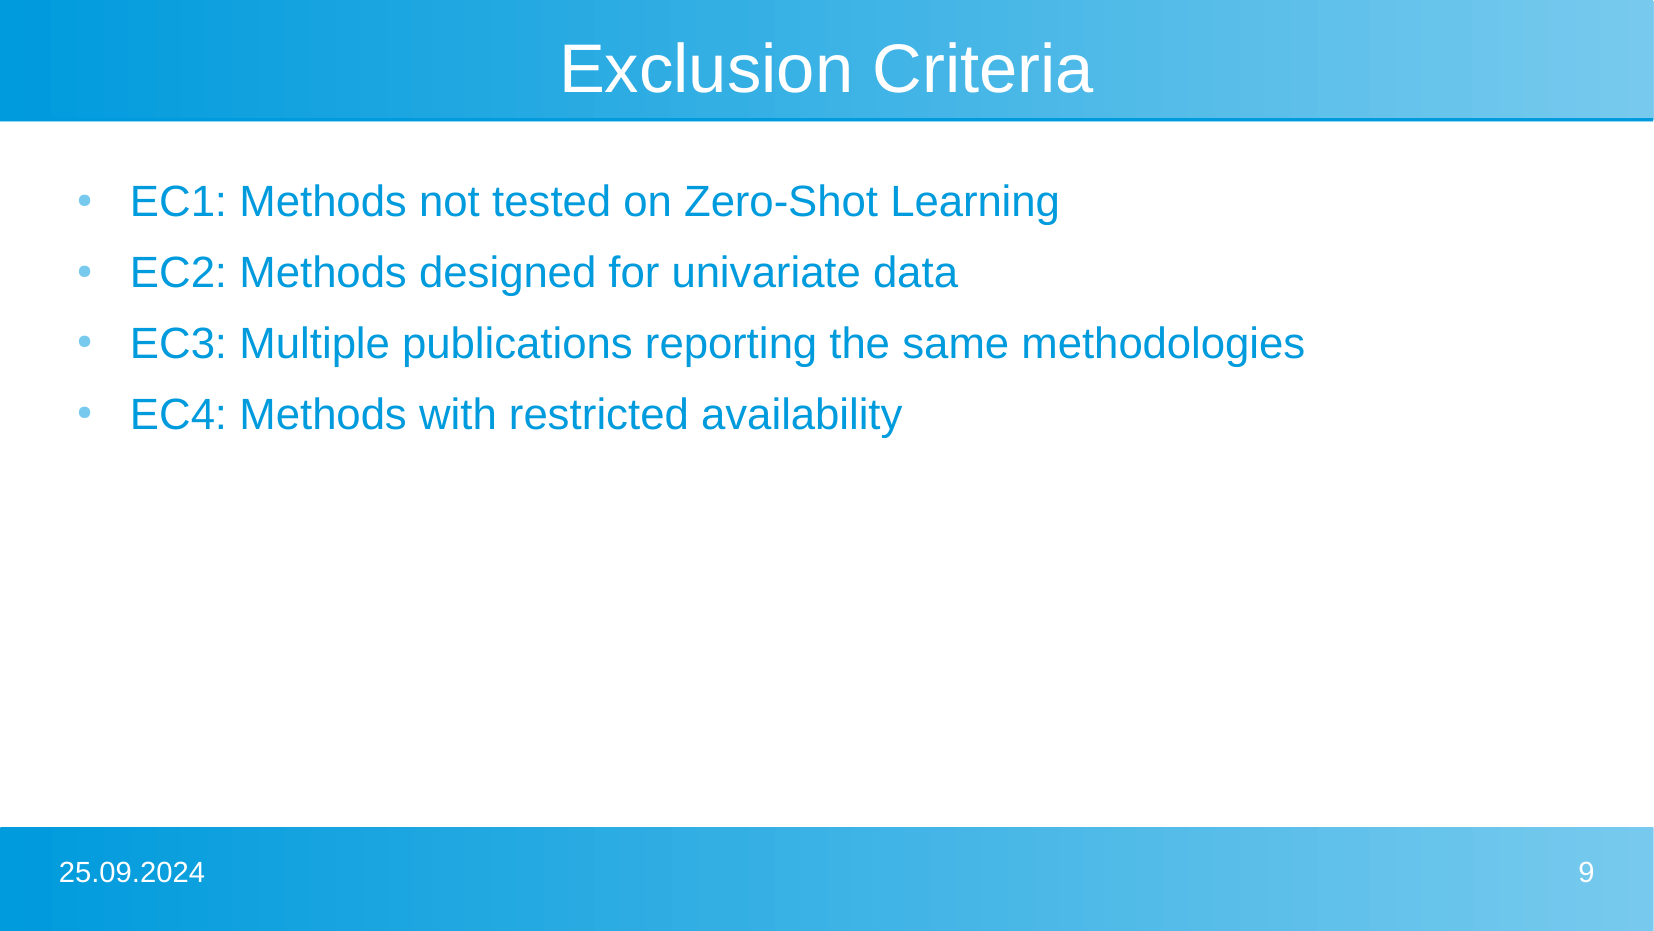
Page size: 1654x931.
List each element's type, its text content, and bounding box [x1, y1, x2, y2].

list EC1: Methods not tested on Zero-Shot Learning EC2: Methods designed for univariate data EC3: Multiple publications reporting the same methodologies EC4: Methods with restricted availability [59, 177, 1506, 768]
title Exclusion Criteria [59, 21, 1595, 116]
